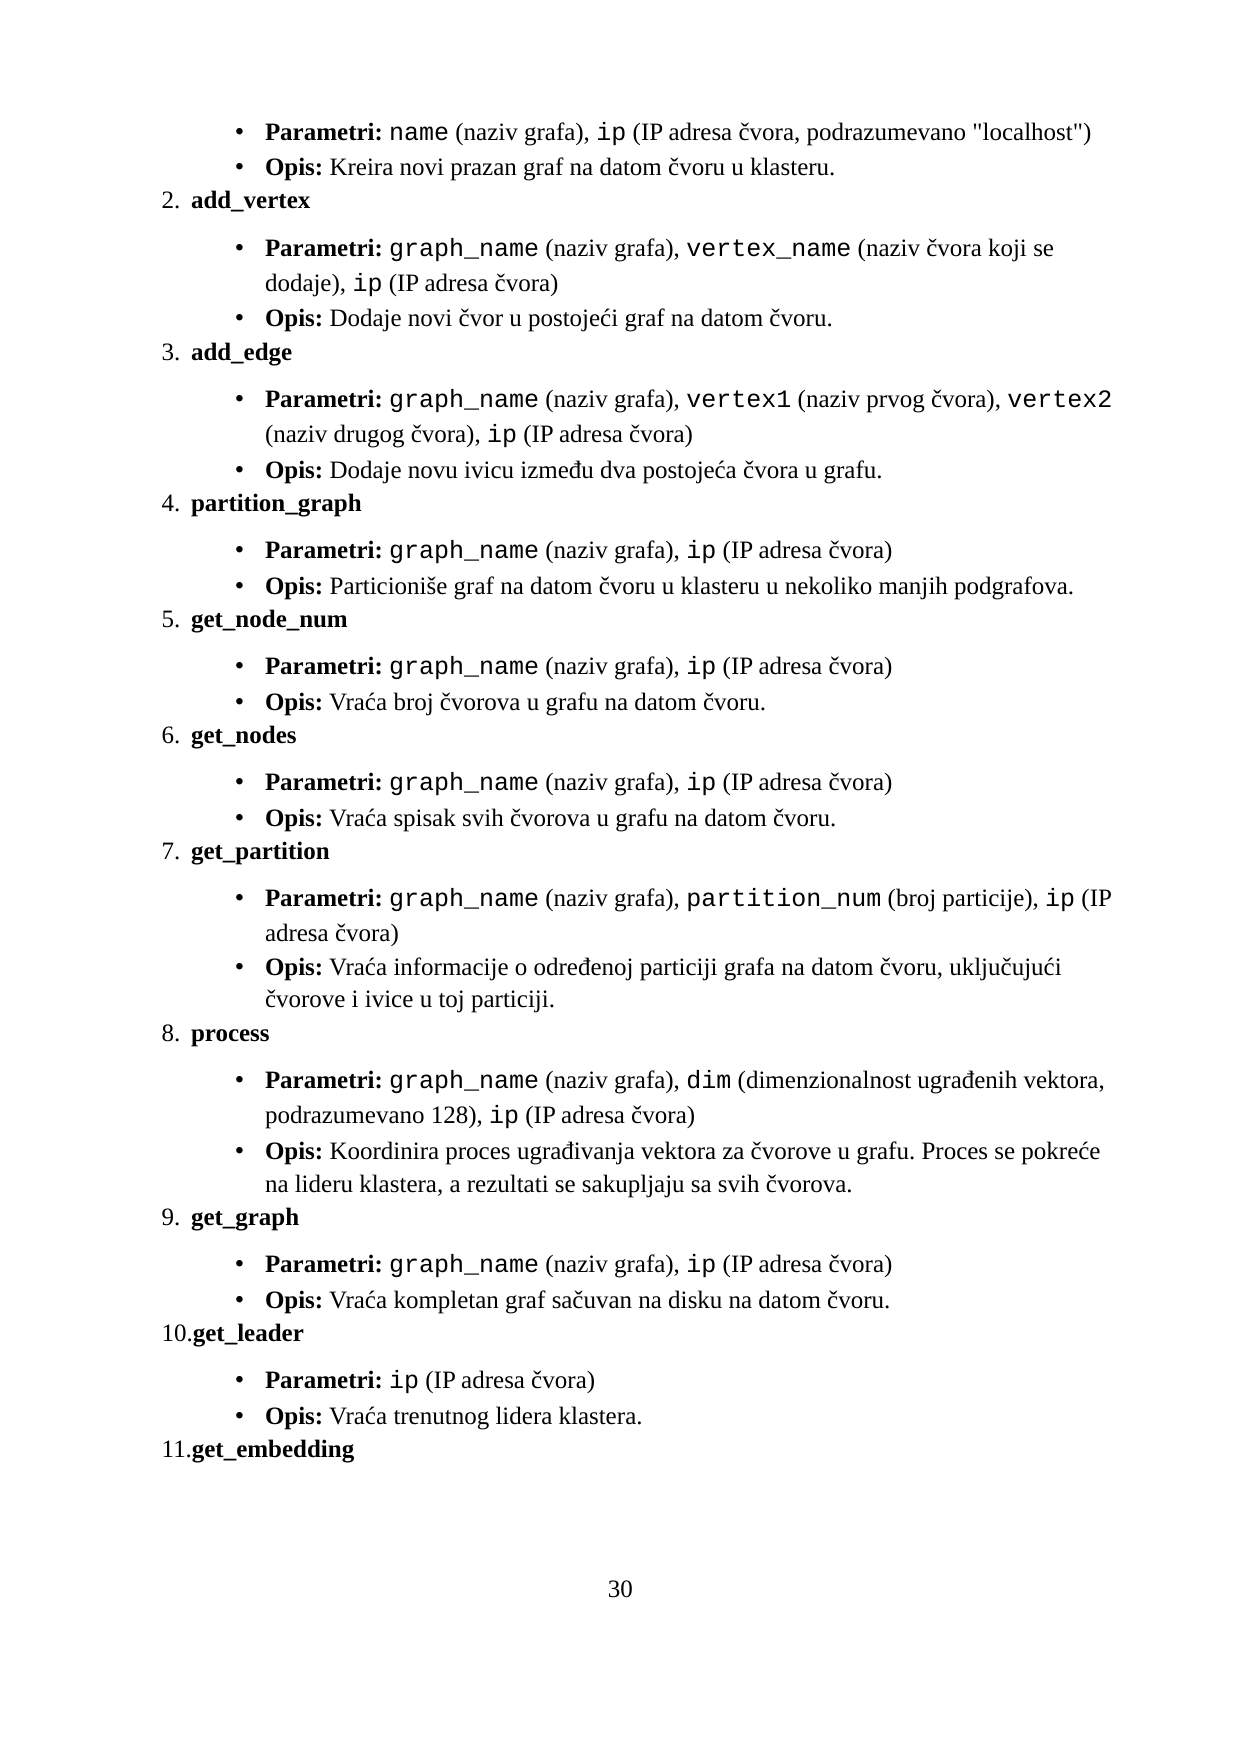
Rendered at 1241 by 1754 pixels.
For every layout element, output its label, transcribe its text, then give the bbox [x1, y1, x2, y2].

list Opis: Vraća informacije o određenoj particiji grafa na datom čvoru, uključujući čvorove i ivice u toj particiji. [235, 952, 1123, 1013]
list Parametri: ip (IP adresa čvora) [235, 1365, 1123, 1396]
list Parametri: graph_name (naziv grafa), ip (IP adresa čvora) [235, 651, 1123, 682]
list Parametri: graph_name (naziv grafa), ip (IP adresa čvora) [235, 1249, 1123, 1280]
list Opis: Koordinira proces ugrađivanja vektora za čvorove u grafu. Proces se pokreće na lideru klastera, a rezultati se sakupljaju sa svih čvorova. [235, 1136, 1123, 1197]
list Parametri: graph_name (naziv grafa), ip (IP adresa čvora) [235, 535, 1123, 566]
list get_embedding [161, 1434, 1123, 1463]
list get_partition [161, 836, 1123, 864]
list get_node_num [161, 604, 1123, 632]
list add_vertex [161, 185, 1123, 214]
list Opis: Dodaje novi čvor u postojeći graf na datom čvoru. [235, 303, 1123, 332]
list Opis: Dodaje novu ivicu između dva postojeća čvora u grafu. [235, 455, 1123, 483]
list Opis: Vraća trenutnog lidera klastera. [235, 1401, 1123, 1429]
list Opis: Vraća spisak svih čvorova u grafu na datom čvoru. [235, 803, 1123, 832]
list Parametri: graph_name (naziv grafa), ip (IP adresa čvora) [235, 767, 1123, 798]
list Parametri: name (naziv grafa), ip (IP adresa čvora, podrazumevano "localhost") [235, 117, 1123, 148]
list Parametri: graph_name (naziv grafa), dim (dimenzionalnost ugrađenih vektora, podrazumevano 128), ip (IP adresa čvora) [235, 1065, 1123, 1131]
list Parametri: graph_name (naziv grafa), vertex1 (naziv prvog čvora), vertex2 (naziv drugog čvora), ip (IP adresa čvora) [235, 384, 1123, 450]
list Parametri: graph_name (naziv grafa), vertex_name (naziv čvora koji se dodaje), ip (IP adresa čvora) [235, 233, 1123, 299]
list Opis: Particioniše graf na datom čvoru u klasteru u nekoliko manjih podgrafova. [235, 571, 1123, 599]
list Parametri: graph_name (naziv grafa), partition_num (broj particije), ip (IP adresa čvora) [235, 883, 1123, 947]
list partition_graph [161, 488, 1123, 516]
list add_edge [161, 337, 1123, 365]
list Opis: Vraća broj čvorova u grafu na datom čvoru. [235, 687, 1123, 716]
list process [161, 1018, 1123, 1046]
list Opis: Vraća kompletan graf sačuvan na disku na datom čvoru. [235, 1285, 1123, 1313]
list get_nodes [161, 720, 1123, 748]
list get_leader [161, 1318, 1123, 1347]
list get_graph [161, 1202, 1123, 1231]
list Opis: Kreira novi prazan graf na datom čvoru u klasteru. [235, 152, 1123, 181]
